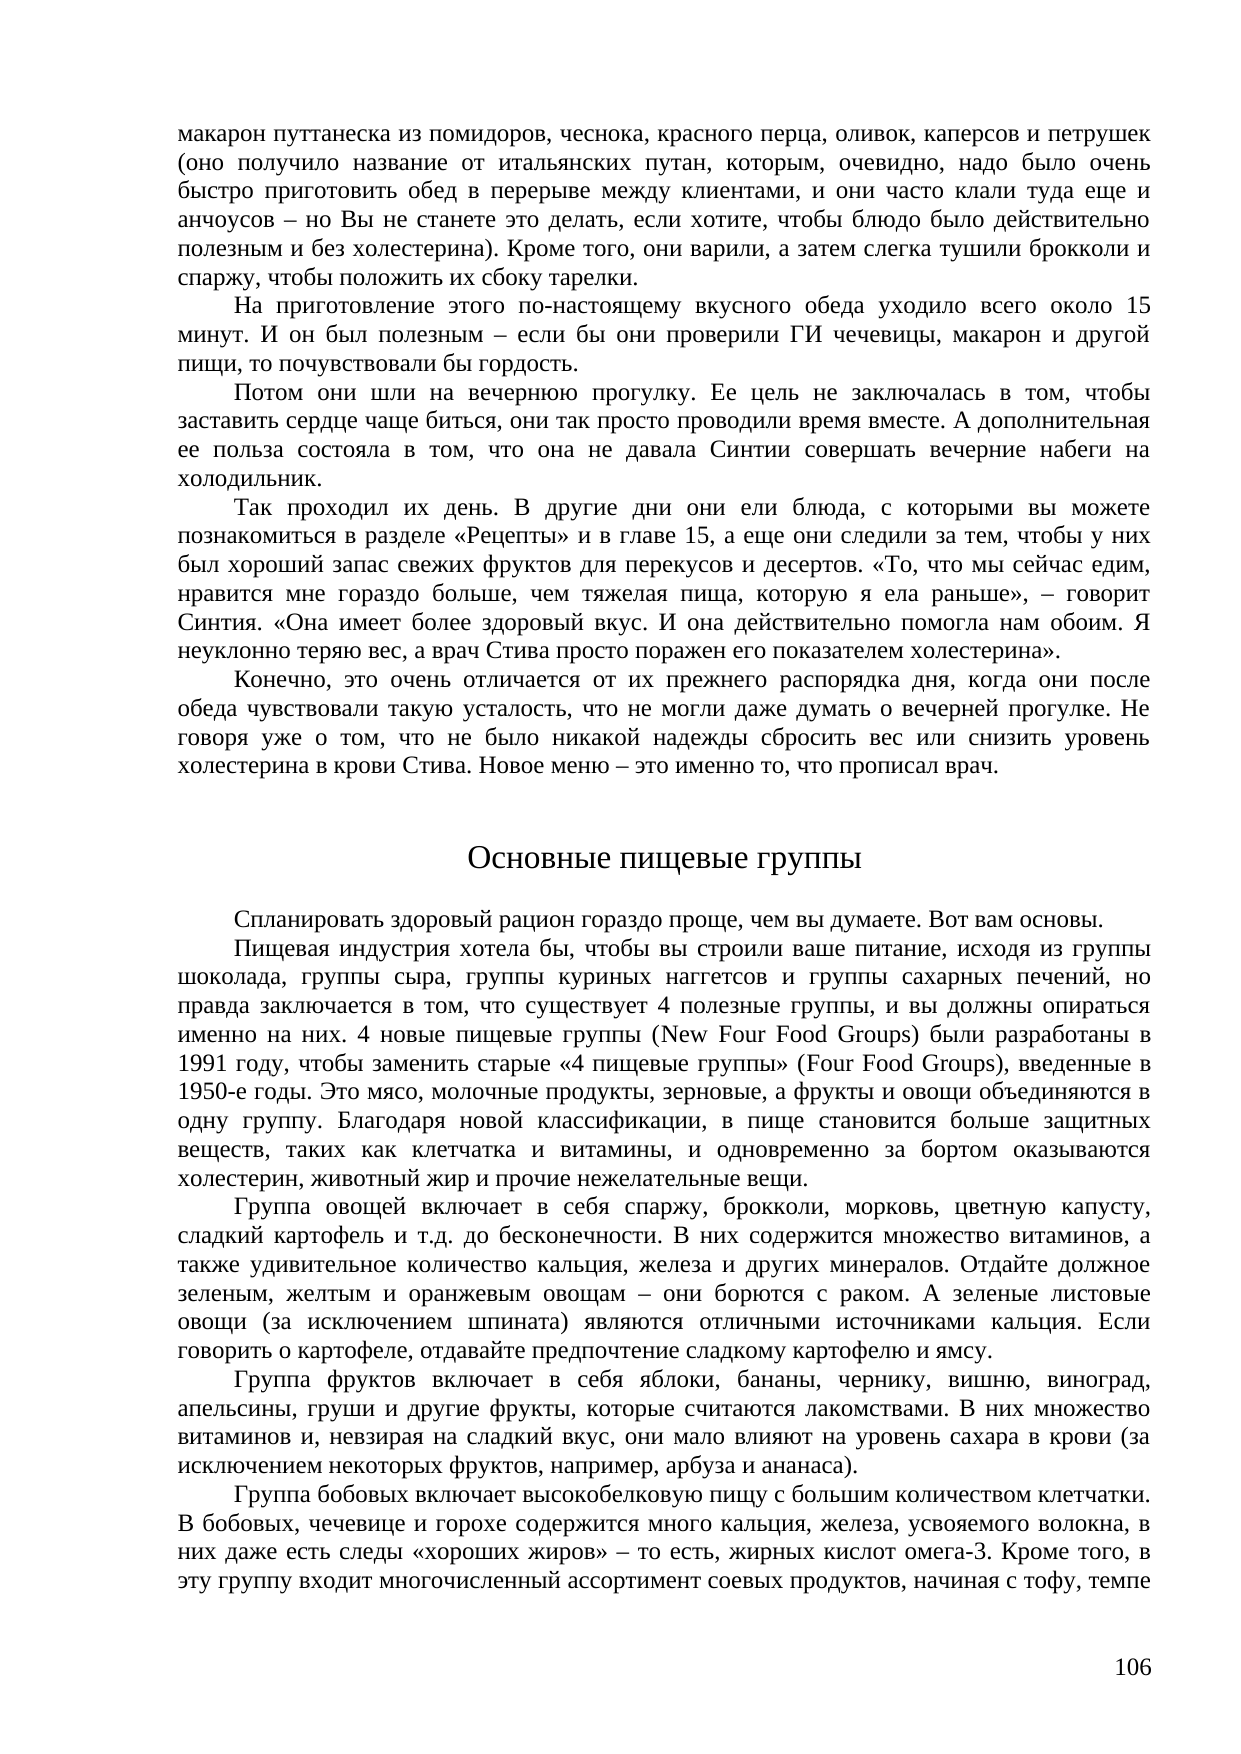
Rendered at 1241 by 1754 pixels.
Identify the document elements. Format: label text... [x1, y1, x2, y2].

text Группа фруктов включает в себя яблоки, бананы, чернику, вишню, виноград, апельсины, груши и другие фрукты, которые считаются лакомствами. В них множество витаминов и, невзирая на сладкий вкус, они мало влияют на уровень сахара в крови (за исключением некоторых фруктов, например, арбуза и ананаса). [177, 1364, 1152, 1479]
subtitle Основные пищевые группы [177, 837, 1152, 875]
text На приготовление этого по-настоящему вкусного обеда уходило всего около 15 минут. И он был полезным – если бы они проверили ГИ чечевицы, макарон и другой пищи, то почувствовали бы гордость. [177, 291, 1152, 377]
text макарон путтанеска из помидоров, чеснока, красного перца, оливок, каперсов и петрушек (оно получило название от итальянских путан, которым, очевидно, надо было очень быстро приготовить обед в перерыве между клиентами, и они часто клали туда еще и анчоусов – но Вы не станете это делать, если хотите, чтобы блюдо было действительно полезным и без холестерина). Кроме того, они варили, а затем слегка тушили брокколи и спаржу, чтобы положить их сбоку тарелки. [177, 118, 1152, 291]
text Конечно, это очень отличается от их прежнего распорядка дня, когда они после обеда чувствовали такую усталость, что не могли даже думать о вечерней прогулке. Не говоря уже о том, что не было никакой надежды сбросить вес или снизить уровень холестерина в крови Стива. Новое меню – это именно то, что прописал врач. [177, 664, 1152, 779]
text Так проходил их день. В другие дни они ели блюда, с которыми вы можете познакомиться в разделе «Рецепты» и в главе 15, а еще они следили за тем, чтобы у них был хороший запас свежих фруктов для перекусов и десертов. «То, что мы сейчас едим, нравится мне гораздо больше, чем тяжелая пища, которую я ела раньше», – говорит Синтия. «Она имеет более здоровый вкус. И она действительно помогла нам обоим. Я неуклонно теряю вес, а врач Стива просто поражен его показателем холестерина». [177, 492, 1152, 664]
text Спланировать здоровый рацион гораздо проще, чем вы думаете. Вот вам основы. [177, 904, 1152, 933]
text Группа овощей включает в себя спаржу, брокколи, морковь, цветную капусту, сладкий картофель и т.д. до бесконечности. В них содержится множество витаминов, а также удивительное количество кальция, железа и других минералов. Отдайте должное зеленым, желтым и оранжевым овощам – они борются с раком. А зеленые листовые овощи (за исключением шпината) являются отличными источниками кальция. Если говорить о картофеле, отдавайте предпочтение сладкому картофелю и ямсу. [177, 1191, 1152, 1364]
text Группа бобовых включает высокобелковую пищу с большим количеством клетчатки. В бобовых, чечевице и горохе содержится много кальция, железа, усвояемого волокна, в них даже есть следы «хороших жиров» – то есть, жирных кислот омега-3. Кроме того, в эту группу входит многочисленный ассортимент соевых продуктов, начиная с тофу, темпе [177, 1479, 1152, 1594]
text Пищевая индустрия хотела бы, чтобы вы строили ваше питание, исходя из группы шоколада, группы сыра, группы куриных наггетсов и группы сахарных печений, но правда заключается в том, что существует 4 полезные группы, и вы должны опираться именно на них. 4 новые пищевые группы (New Four Food Groups) были разработаны в 1991 году, чтобы заменить старые «4 пищевые группы» (Four Food Groups), введенные в 1950-е годы. Это мясо, молочные продукты, зерновые, а фрукты и овощи объединяются в одну группу. Благодаря новой классификации, в пище становится больше защитных веществ, таких как клетчатка и витамины, и одновременно за бортом оказываются холестерин, животный жир и прочие нежелательные вещи. [177, 933, 1152, 1191]
text Потом они шли на вечернюю прогулку. Ее цель не заключалась в том, чтобы заставить сердце чаще биться, они так просто проводили время вместе. А дополнительная ее польза состояла в том, что она не давала Синтии совершать вечерние набеги на холодильник. [177, 377, 1152, 492]
